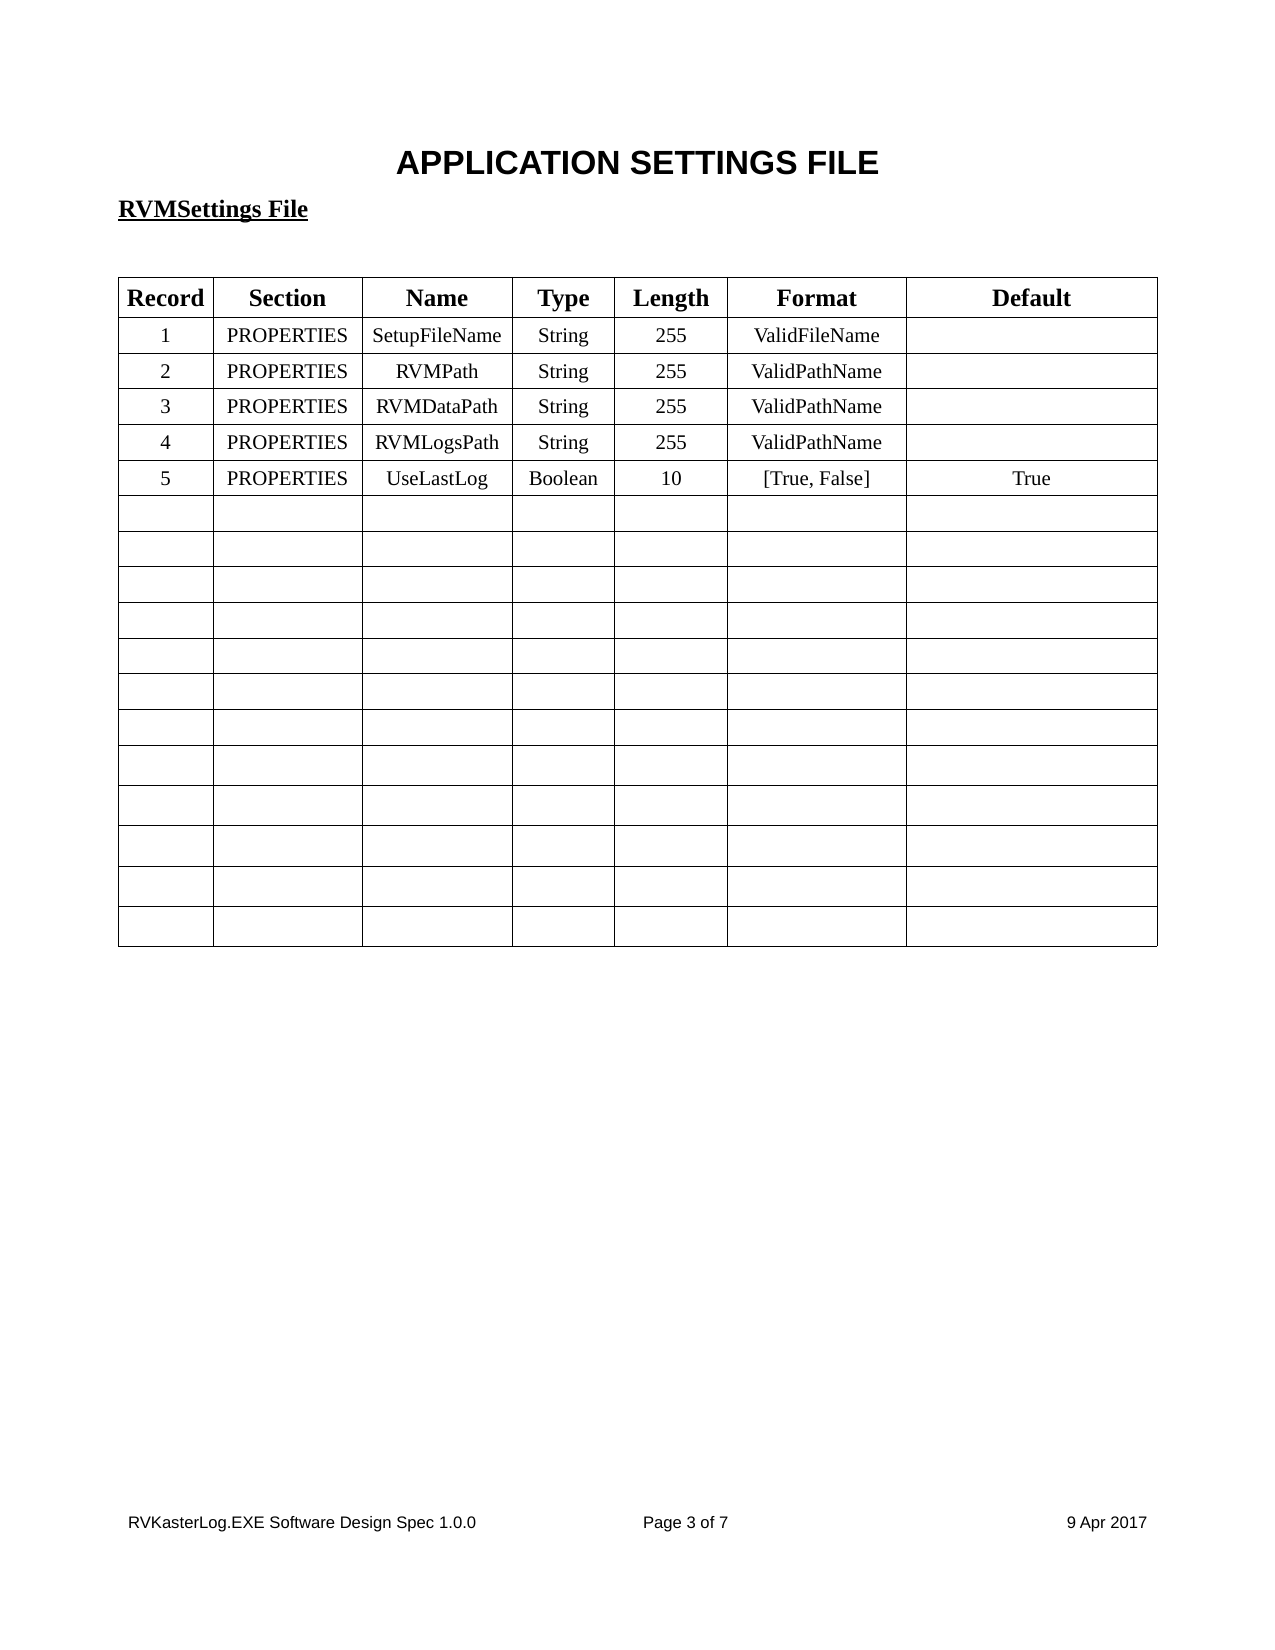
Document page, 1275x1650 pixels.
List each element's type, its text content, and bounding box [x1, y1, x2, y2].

table_cell [513, 674, 614, 709]
table_cell Boolean [513, 461, 614, 495]
table_cell [728, 639, 906, 673]
table_cell [615, 496, 727, 531]
table_header Type [513, 278, 614, 317]
table_cell [728, 567, 906, 602]
table_cell [363, 710, 512, 744]
table_cell 2 [119, 354, 213, 388]
table_cell [513, 746, 614, 785]
table_cell [214, 826, 362, 866]
table_cell [907, 567, 1157, 602]
table_cell [214, 567, 362, 602]
table_cell [363, 826, 512, 866]
table_cell 255 [615, 389, 727, 424]
table_cell [363, 746, 512, 785]
table_cell [615, 639, 727, 673]
table_cell [907, 354, 1157, 388]
table_cell [214, 907, 362, 946]
table_cell [119, 532, 213, 566]
table_cell [119, 567, 213, 602]
table_cell String [513, 354, 614, 388]
table_cell [907, 867, 1157, 906]
table_cell [119, 746, 213, 785]
table_cell [363, 907, 512, 946]
table_cell [119, 603, 213, 638]
table_cell [119, 907, 213, 946]
table_cell UseLastLog [363, 461, 512, 495]
table_cell [728, 532, 906, 566]
table_cell 3 [119, 389, 213, 424]
table_header Record [119, 278, 213, 317]
table_cell PROPERTIES [214, 425, 362, 459]
table_cell [513, 639, 614, 673]
table_cell [615, 603, 727, 638]
table_cell [907, 786, 1157, 825]
table_cell [907, 603, 1157, 638]
table_header Name [363, 278, 512, 317]
table_cell PROPERTIES [214, 461, 362, 495]
table_cell [907, 674, 1157, 709]
table_cell [728, 496, 906, 531]
table_cell [615, 710, 727, 744]
table_header Format [728, 278, 906, 317]
table_cell [728, 710, 906, 744]
table_cell [615, 826, 727, 866]
table_cell 4 [119, 425, 213, 459]
table_cell [513, 567, 614, 602]
subtitle APPLICATION SETTINGS FILE [118, 143, 1157, 182]
table_cell [513, 907, 614, 946]
table_cell [214, 496, 362, 531]
table_cell PROPERTIES [214, 389, 362, 424]
table_cell [363, 639, 512, 673]
table_cell [728, 786, 906, 825]
table_cell RVMPath [363, 354, 512, 388]
table_cell PROPERTIES [214, 354, 362, 388]
table_cell ValidPathName [728, 425, 906, 459]
table_cell [728, 674, 906, 709]
table_cell [363, 532, 512, 566]
table_cell RVMDataPath [363, 389, 512, 424]
table_header Section [214, 278, 362, 317]
table_cell [615, 746, 727, 785]
table_cell [513, 786, 614, 825]
text RVMSettings File [118, 194, 1157, 223]
table_cell [728, 603, 906, 638]
table_cell [615, 867, 727, 906]
table_cell [True, False] [728, 461, 906, 495]
table_cell [513, 867, 614, 906]
table_cell [907, 710, 1157, 744]
table_cell [214, 532, 362, 566]
table_cell PROPERTIES [214, 318, 362, 353]
table_cell 1 [119, 318, 213, 353]
table_cell [214, 867, 362, 906]
table_cell [119, 496, 213, 531]
table_cell SetupFileName [363, 318, 512, 353]
table_cell [363, 786, 512, 825]
table_cell [513, 710, 614, 744]
table_cell [907, 496, 1157, 531]
table_cell [214, 786, 362, 825]
table_cell [119, 867, 213, 906]
table_cell [214, 746, 362, 785]
table_cell [907, 746, 1157, 785]
table_cell [119, 639, 213, 673]
table_cell [728, 826, 906, 866]
table_cell [214, 710, 362, 744]
table_cell [363, 496, 512, 531]
table_cell [907, 639, 1157, 673]
table_cell [907, 907, 1157, 946]
table_cell [119, 710, 213, 744]
table_cell [214, 674, 362, 709]
table_cell [363, 867, 512, 906]
table_cell [363, 674, 512, 709]
table_cell [907, 389, 1157, 424]
table_cell [513, 826, 614, 866]
table_cell [119, 826, 213, 866]
table_header Default [907, 278, 1157, 317]
table_cell ValidFileName [728, 318, 906, 353]
table_cell [615, 907, 727, 946]
table_cell String [513, 318, 614, 353]
table_cell [907, 425, 1157, 459]
table_cell 255 [615, 354, 727, 388]
table_cell [119, 674, 213, 709]
table_cell ValidPathName [728, 389, 906, 424]
table_cell [363, 603, 512, 638]
table_cell [907, 532, 1157, 566]
table_cell [615, 567, 727, 602]
table_cell 5 [119, 461, 213, 495]
table_cell [513, 603, 614, 638]
table_cell String [513, 389, 614, 424]
table_cell [214, 603, 362, 638]
table_cell [615, 786, 727, 825]
table_cell [214, 639, 362, 673]
table_cell RVMLogsPath [363, 425, 512, 459]
table_cell ValidPathName [728, 354, 906, 388]
table_cell [907, 826, 1157, 866]
table_cell 255 [615, 318, 727, 353]
table_cell [513, 496, 614, 531]
table_cell 10 [615, 461, 727, 495]
table_cell String [513, 425, 614, 459]
table_cell [907, 318, 1157, 353]
table_header Length [615, 278, 727, 317]
table_cell 255 [615, 425, 727, 459]
table_cell True [907, 461, 1157, 495]
table_cell [363, 567, 512, 602]
table_cell [615, 674, 727, 709]
table_cell [615, 532, 727, 566]
table_cell [119, 786, 213, 825]
table_cell [513, 532, 614, 566]
table_cell [728, 907, 906, 946]
table_cell [728, 867, 906, 906]
table_cell [728, 746, 906, 785]
